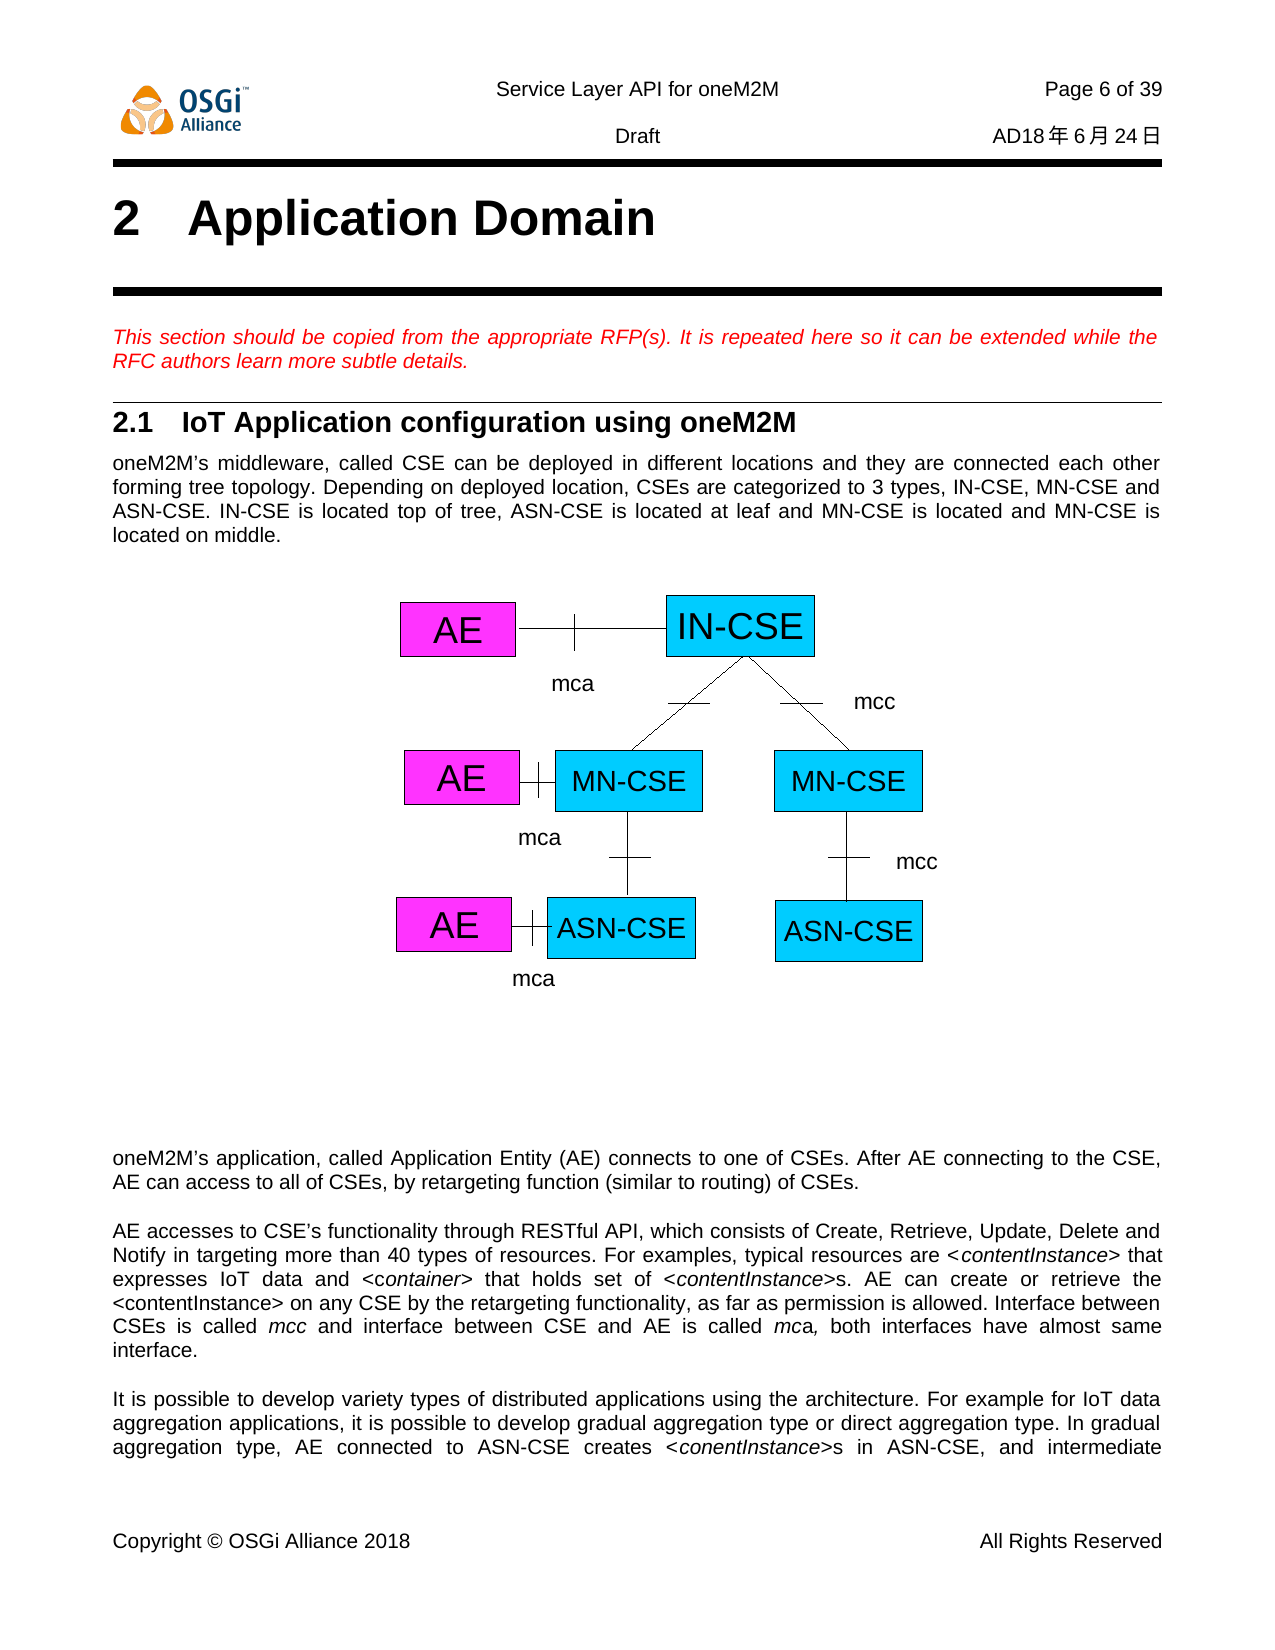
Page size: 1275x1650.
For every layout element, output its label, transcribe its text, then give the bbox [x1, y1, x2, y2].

subtitle Application Domain [112, 160, 1162, 296]
text This section should be copied from the appropriate RFP(s). It is repeated here so it can be extended while the RFC authors learn more subtle details. [112, 325, 1162, 373]
subtitle IoT Application configuration using oneM2M [112, 403, 1162, 438]
picture [113, 78, 257, 142]
text AE accesses to CSE’s functionality through RESTful API, which consists of Create, Retrieve, Update, Delete and Notify in targeting more than 40 types of resources. For examples, typical resources are <contentInstance> that expresses IoT data and <container> that holds set of <contentInstance>s. AE can create or retrieve the <contentInstance> on any CSE by the retargeting functionality, as far as permission is allowed. Interface between CSEs is called mcc and interface between CSE and AE is called mca, both interfaces have almost same interface. [112, 1218, 1162, 1362]
text It is possible to develop variety types of distributed applications using the architecture. For example for IoT data aggregation applications, it is possible to develop gradual aggregation type or direct aggregation type. In gradual aggregation type, AE connected to ASN-CSE creates <conentInstance>s in ASN-CSE, and intermediate [112, 1387, 1162, 1459]
text oneM2M’s middleware, called CSE can be deployed in different locations and they are connected each other forming tree topology. Depending on deployed location, CSEs are categorized to 3 types, IN-CSE, MN-CSE and ASN-CSE. IN-CSE is located top of tree, ASN-CSE is located at leaf and MN-CSE is located and MN-CSE is located on middle. [112, 451, 1162, 547]
text oneM2M’s application, called Application Entity (AE) connects to one of CSEs. After AE connecting to the CSE, AE can access to all of CSEs, by retargeting function (similar to routing) of CSEs. [112, 1146, 1162, 1193]
